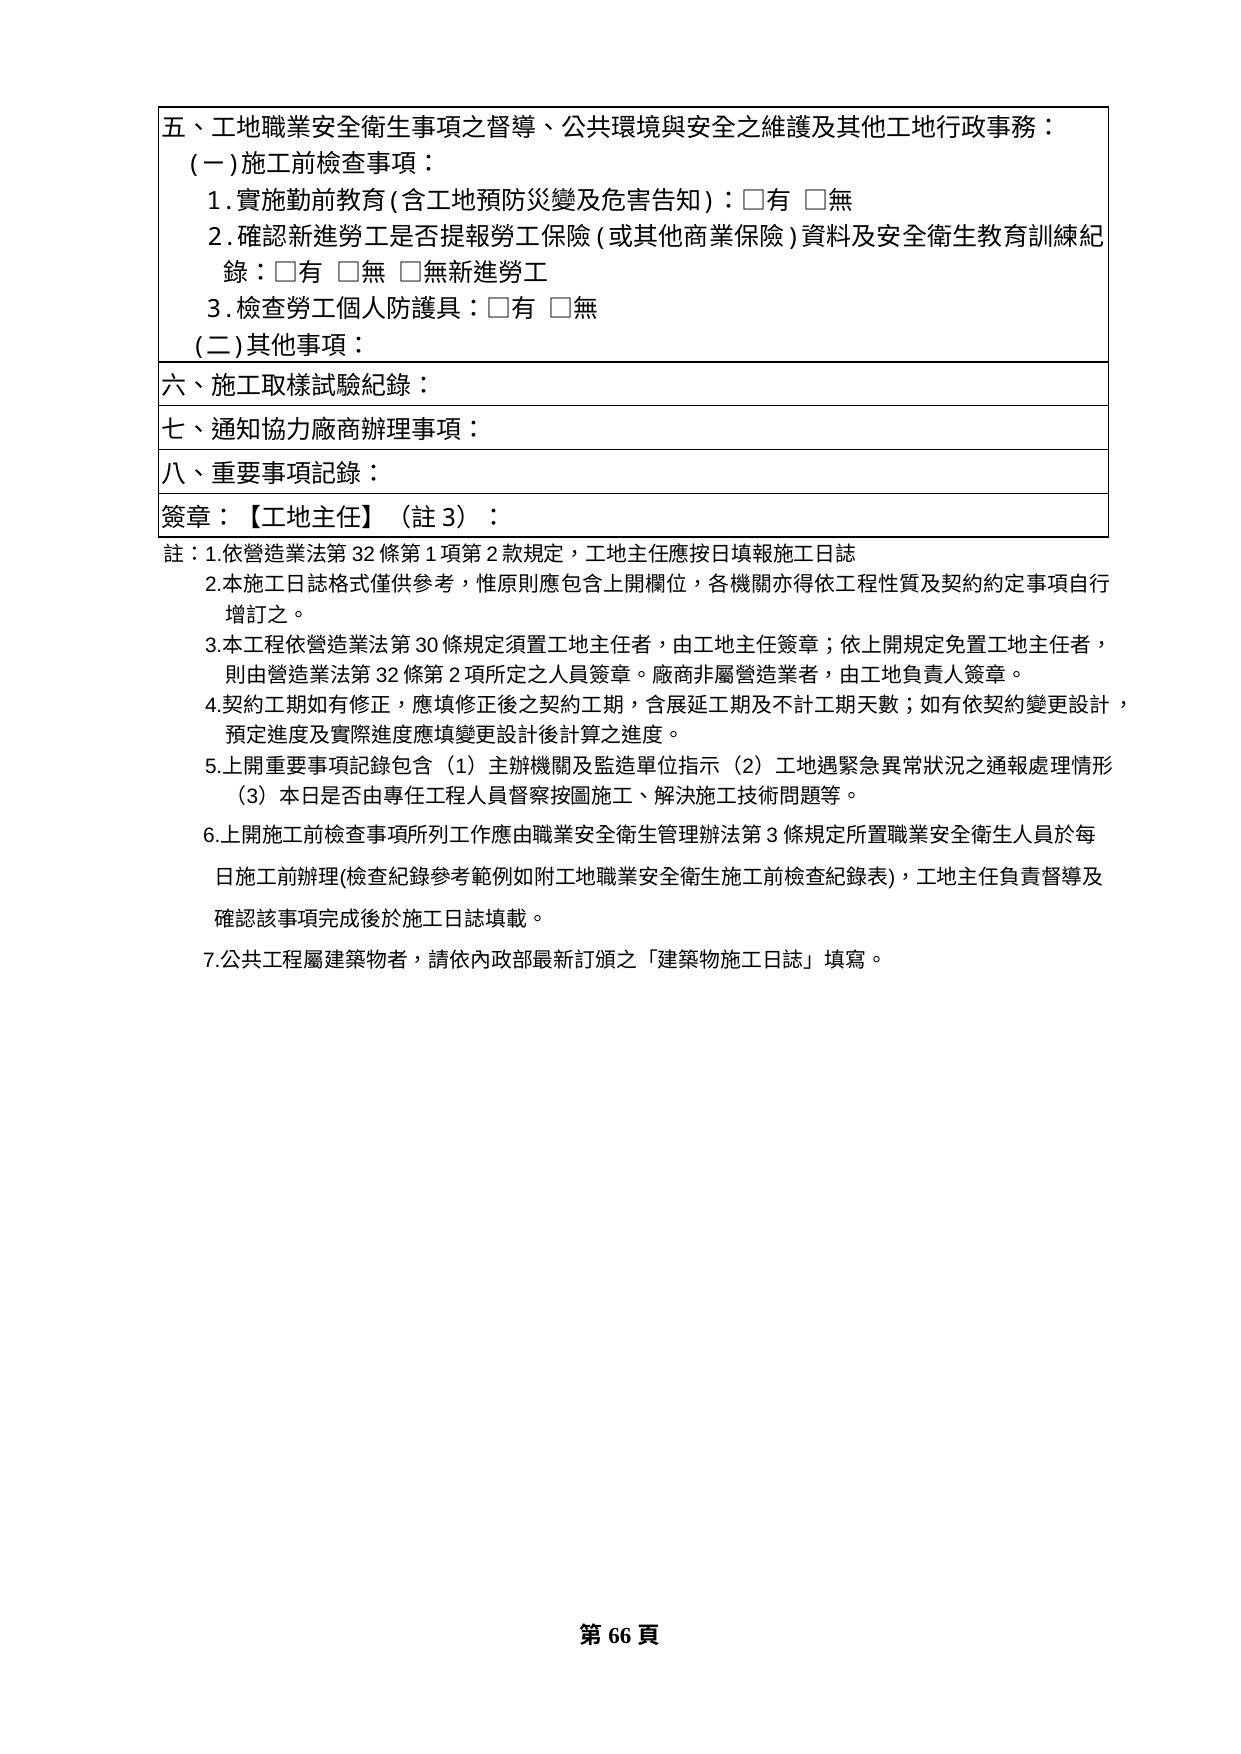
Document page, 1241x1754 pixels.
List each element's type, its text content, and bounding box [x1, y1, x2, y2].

text 2.本施工日誌格式僅供參考，惟原則應包含上開欄位，各機關亦得依工程性質及契約約定事項自行增訂之。 [205, 568, 1113, 628]
table_cell 五、工地職業安全衛生事項之督導、公共環境與安全之維護及其他工地行政事務： (ㄧ)施工前檢查事項： 1.實施勤前教育(含工地預防災變及危害告知)：□有 □無 2.確認新進勞工是否提報勞工保險(或其他商業保險)資料及安全衛生教育訓練紀錄：□有 □無 □無新進勞工 3.檢查勞工個人防護具：□有 □無 (二)其他事項： [159, 108, 1108, 361]
table_cell 七、通知協力廠商辦理事項： [159, 406, 1108, 449]
text 註：1.依營造業法第32條第1項第2款規定，工地主任應按日填報施工日誌 [163, 537, 1113, 568]
table_cell 八、重要事項記錄： [159, 450, 1108, 493]
text 4.契約工期如有修正，應填修正後之契約工期，含展延工期及不計工期天數；如有依契約變更設計，預定進度及實際進度應填變更設計後計算之進度。 [205, 688, 1113, 749]
text 6.上開施工前檢查事項所列工作應由職業安全衛生管理辦法第3 條規定所置職業安全衛生人員於每 [203, 809, 1113, 851]
text 5.上開重要事項記錄包含（1）主辦機關及監造單位指示（2）工地遇緊急異常狀況之通報處理情形（3）本日是否由專任工程人員督察按圖施工、解決施工技術問題等。 [205, 749, 1113, 809]
text 3.本工程依營造業法第30條規定須置工地主任者，由工地主任簽章；依上開規定免置工地主任者，則由營造業法第32條第2項所定之人員簽章。廠商非屬營造業者，由工地負責人簽章。 [205, 628, 1113, 688]
table_cell 六、施工取樣試驗紀錄： [159, 363, 1108, 405]
table_cell 簽章：【工地主任】（註3）： [159, 494, 1108, 536]
text 7.公共工程屬建築物者，請依內政部最新訂頒之「建築物施工日誌」填寫。 [203, 934, 1113, 976]
text 日施工前辦理(檢查紀錄參考範例如附工地職業安全衛生施工前檢查紀錄表)，工地主任負責督導及 [203, 851, 1113, 893]
text 確認該事項完成後於施工日誌填載。 [203, 893, 1113, 934]
